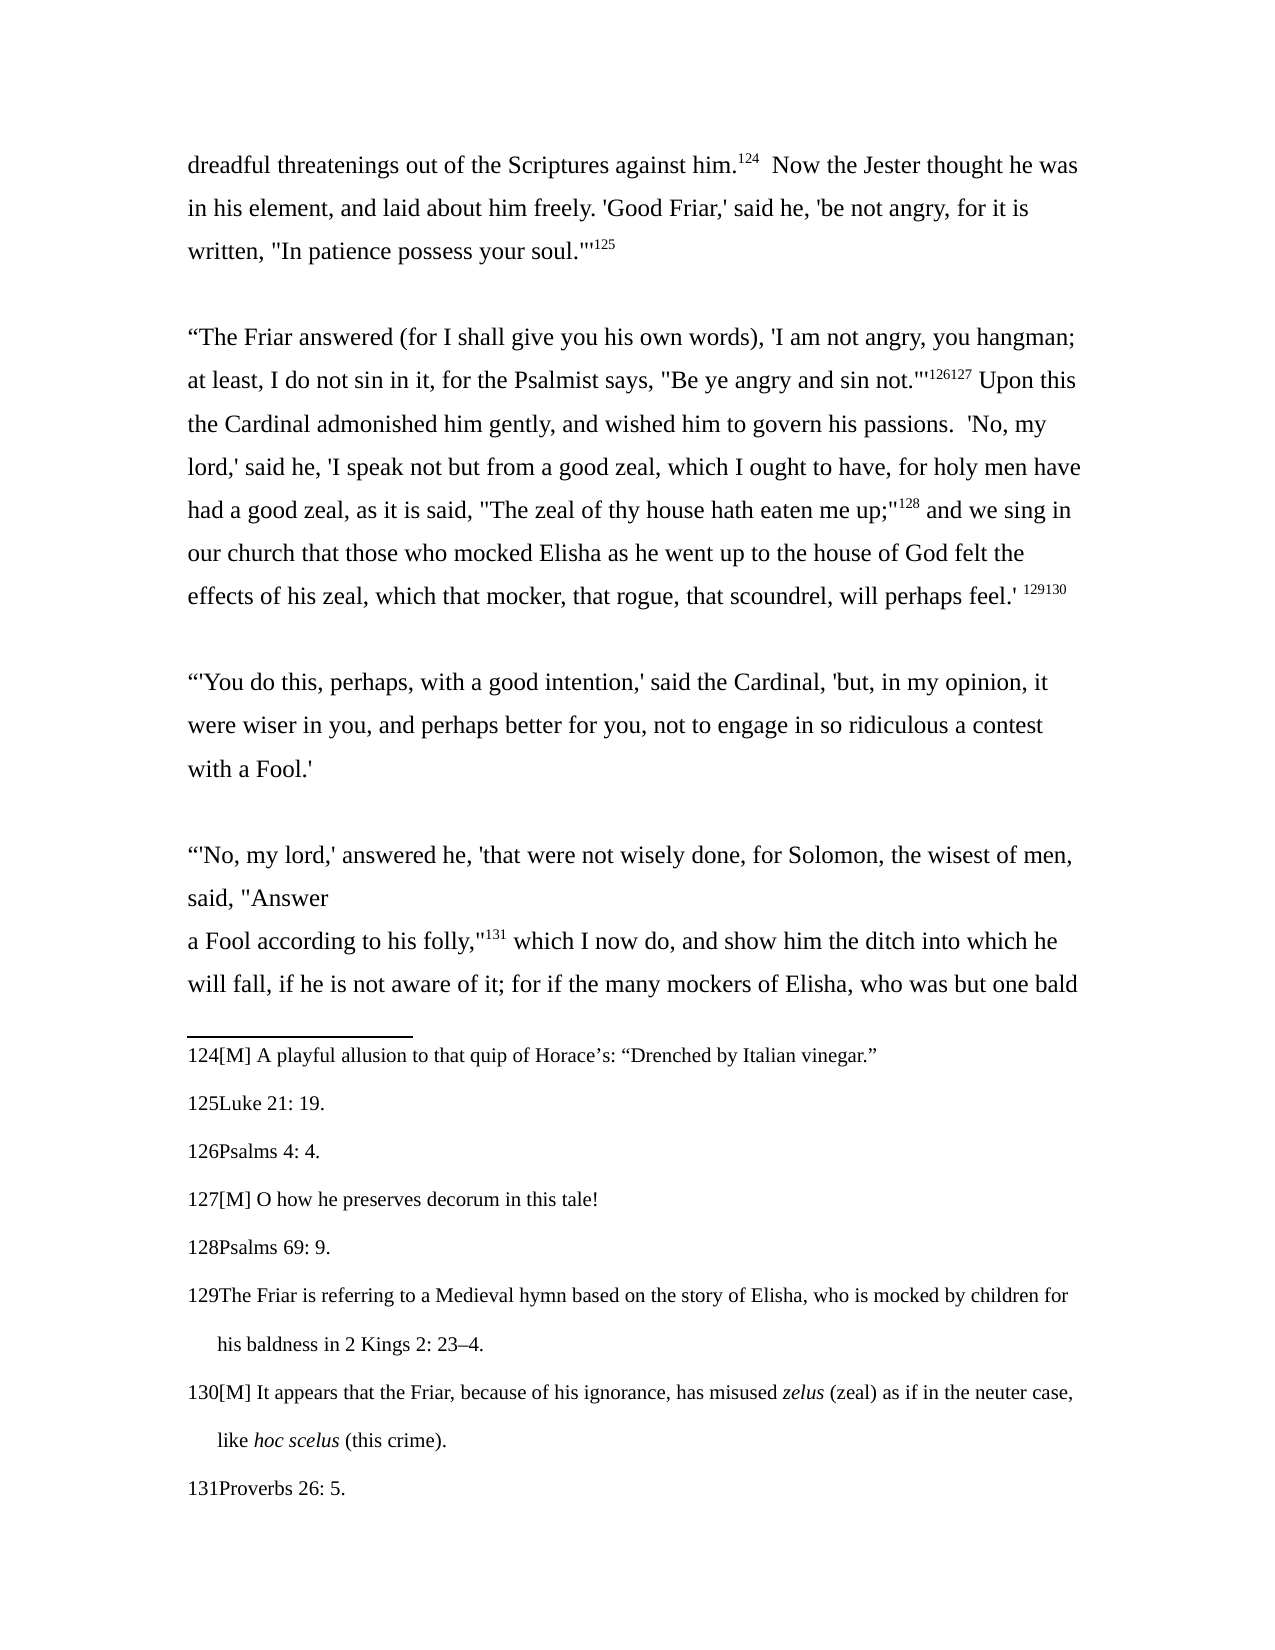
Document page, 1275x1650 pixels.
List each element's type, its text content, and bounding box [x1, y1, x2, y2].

text “The Friar answered (for I shall give you his own words), 'I am not angry, you hangman; at least, I do not sin in it, for the Psalmist says, "Be ye angry and sin not."' Upon this the Cardinal admonished him gently, and wished him to govern his passions. 'No, my lord,' said he, 'I speak not but from a good zeal, which I ought to have, for holy men have had a good zeal, as it is said, "The zeal of thy house hath eaten me up;" and we sing in our church that those who mocked Elisha as he went up to the house of God felt the effects of his zeal, which that mocker, that rogue, that scoundrel, will perhaps feel.' [187, 322, 1087, 610]
text “'You do this, perhaps, with a good intention,' said the Cardinal, 'but, in my opinion, it were wiser in you, and perhaps better for you, not to engage in so ridiculous a contest with a Fool.' [187, 667, 1087, 782]
text The Friar is referring to a Medieval hymn based on the story of Elisha, who is mocked by children for his baldness in 2 Kings 2: 23–4. [187, 1283, 1087, 1356]
text a Fool according to his folly," which I now do, and show him the ditch into which he will fall, if he is not aware of it; for if the many mockers of Elisha, who was but one bald [187, 926, 1087, 998]
text Luke 21: 19. [187, 1091, 1087, 1115]
text [M] O how he preserves decorum in this tale! [187, 1187, 1087, 1211]
text “'No, my lord,' answered he, 'that were not wisely done, for Solomon, the wisest of men, said, "Answer [187, 840, 1087, 912]
text Proverbs 26: 5. [187, 1476, 1087, 1500]
text dreadful threatenings out of the Scriptures against him. Now the Jester thought he was in his element, and laid about him freely. 'Good Friar,' said he, 'be not angry, for it is written, "In patience possess your soul."' [187, 150, 1087, 265]
text Psalms 69: 9. [187, 1235, 1087, 1259]
text [M] A playful allusion to that quip of Horace’s: “Drenched by Italian vinegar.” [187, 1043, 1087, 1067]
text Psalms 4: 4. [187, 1139, 1087, 1163]
text [M] It appears that the Friar, because of his ignorance, has misused zelus (zeal) as if in the neuter case, like hoc scelus (this crime). [187, 1380, 1087, 1452]
